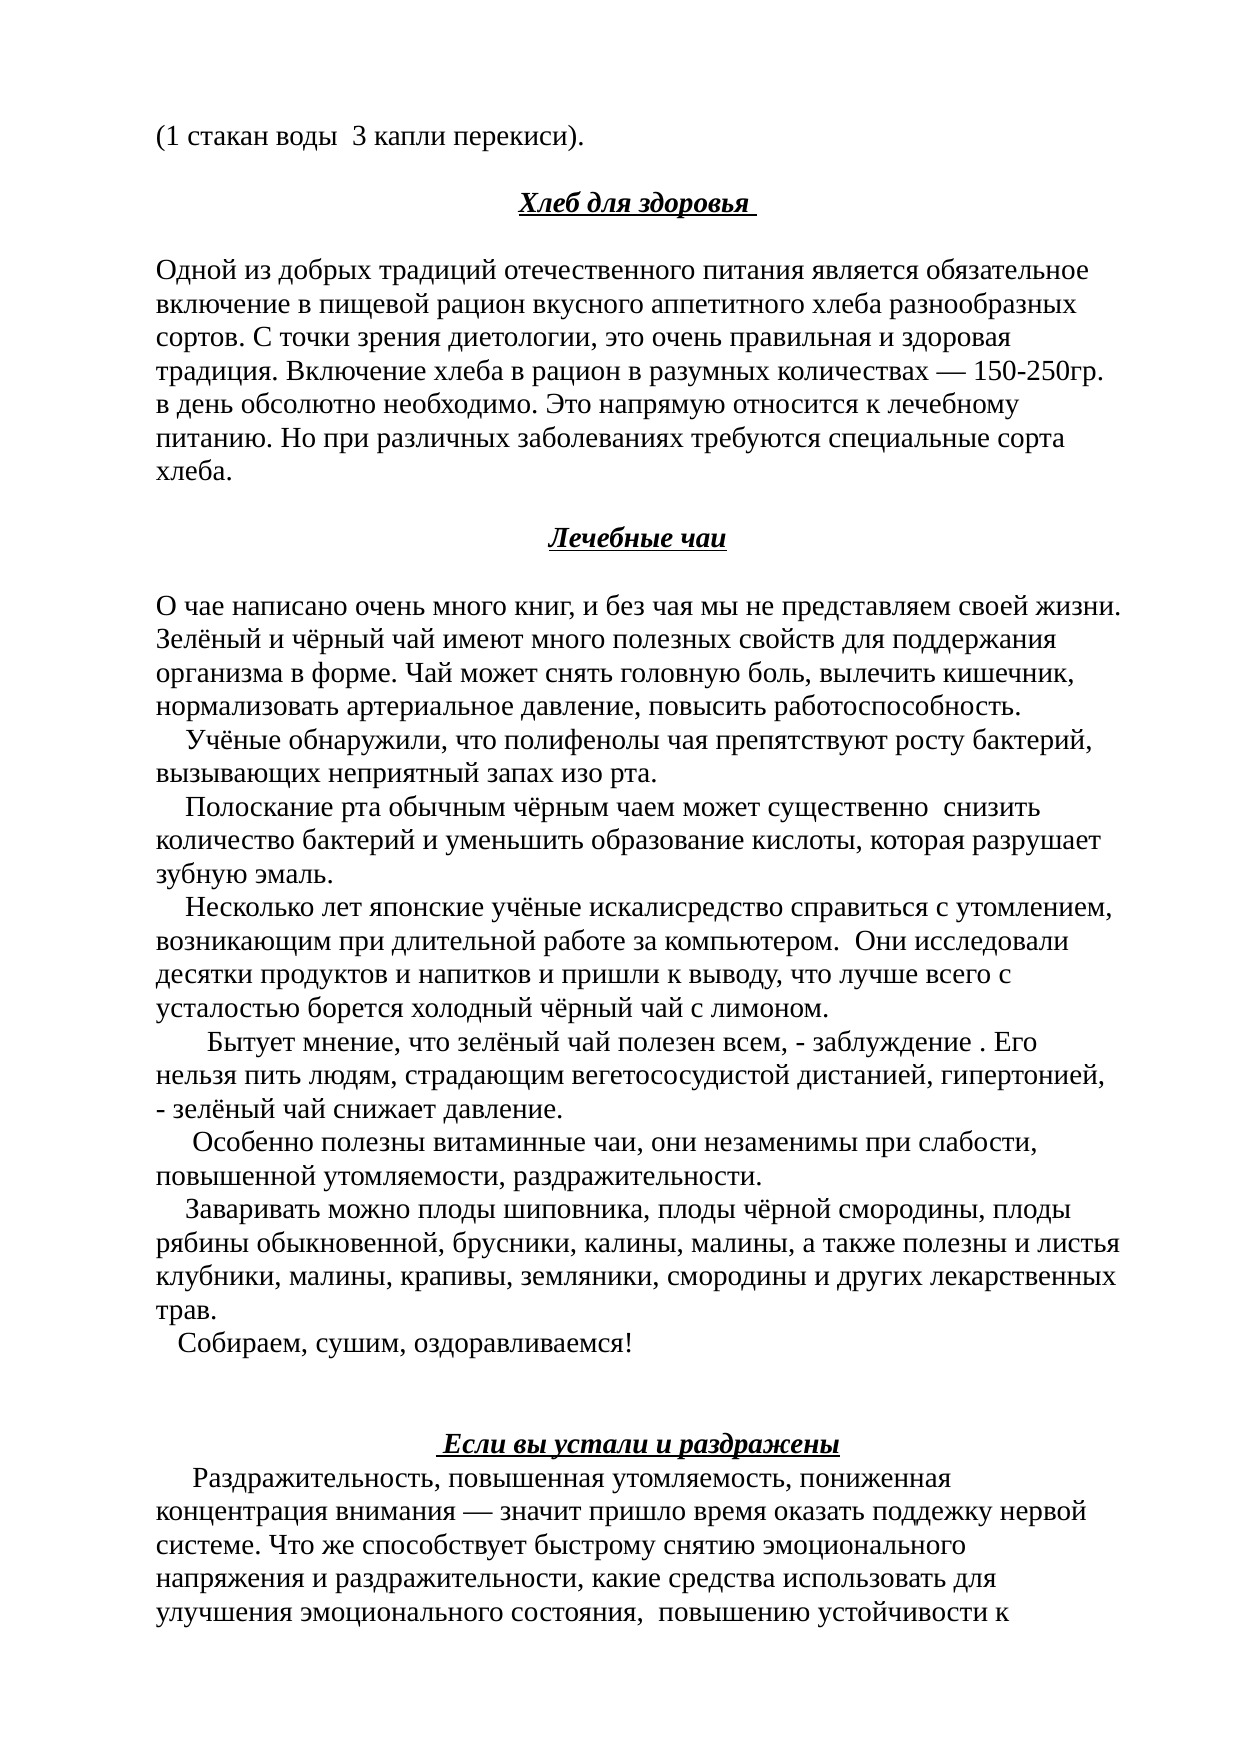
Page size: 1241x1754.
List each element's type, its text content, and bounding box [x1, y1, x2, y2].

text Несколько лет японские учёные искалисредство справиться с утомлением, возникающим при длительной работе за компьютером. Они исследовали десятки продуктов и напитков и пришли к выводу, что лучше всего с усталостью борется холодный чёрный чай с лимоном. [156, 889, 1122, 1024]
text Особенно полезны витаминные чаи, они незаменимы при слабости, повышенной утомляемости, раздражительности. [156, 1124, 1122, 1191]
text Бытует мнение, что зелёный чай полезен всем, - заблуждение . Его нельзя пить людям, страдающим вегетососудистой дистанией, гипертонией, - зелёный чай снижает давление. [156, 1024, 1122, 1124]
text Учёные обнаружили, что полифенолы чая препятствуют росту бактерий, вызывающих неприятный запах изо рта. [156, 722, 1122, 789]
text Одной из добрых традиций отечественного питания является обязательное включение в пищевой рацион вкусного аппетитного хлеба разнообразных сортов. С точки зрения диетологии, это очень правильная и здоровая традиция. Включение хлеба в рацион в разумных количествах — 150-250гр. в день обсолютно необходимо. Это напрямую относится к лечебному питанию. Но при различных заболеваниях требуются специальные сорта хлеба. [156, 252, 1122, 487]
text Если вы устали и раздражены [156, 1426, 1122, 1460]
text Хлеб для здоровья [156, 185, 1122, 219]
text Заваривать можно плоды шиповника, плоды чёрной смородины, плоды рябины обыкновенной, брусники, калины, малины, а также полезны и листья клубники, малины, крапивы, земляники, смородины и других лекарственных трав. [156, 1191, 1122, 1326]
text Раздражительность, повышенная утомляемость, пониженная концентрация внимания — значит пришло время оказать поддежку нервой системе. Что же способствует быстрому снятию эмоционального напряжения и раздражительности, какие средства использовать для улучшения эмоционального состояния, повышению устойчивости к [156, 1460, 1122, 1627]
text О чае написано очень много книг, и без чая мы не представляем своей жизни. Зелёный и чёрный чай имеют много полезных свойств для поддержания организма в форме. Чай может снять головную боль, вылечить кишечник, нормализовать артериальное давление, повысить работоспособность. [156, 588, 1122, 722]
text Лечебные чаи [156, 521, 1122, 554]
text Собираем, сушим, оздоравливаемся! [156, 1326, 1122, 1359]
text (1 стакан воды 3 капли перекиси). [156, 118, 1122, 152]
text Полоскание рта обычным чёрным чаем может существенно снизить количество бактерий и уменьшить образование кислоты, которая разрушает зубную эмаль. [156, 789, 1122, 889]
